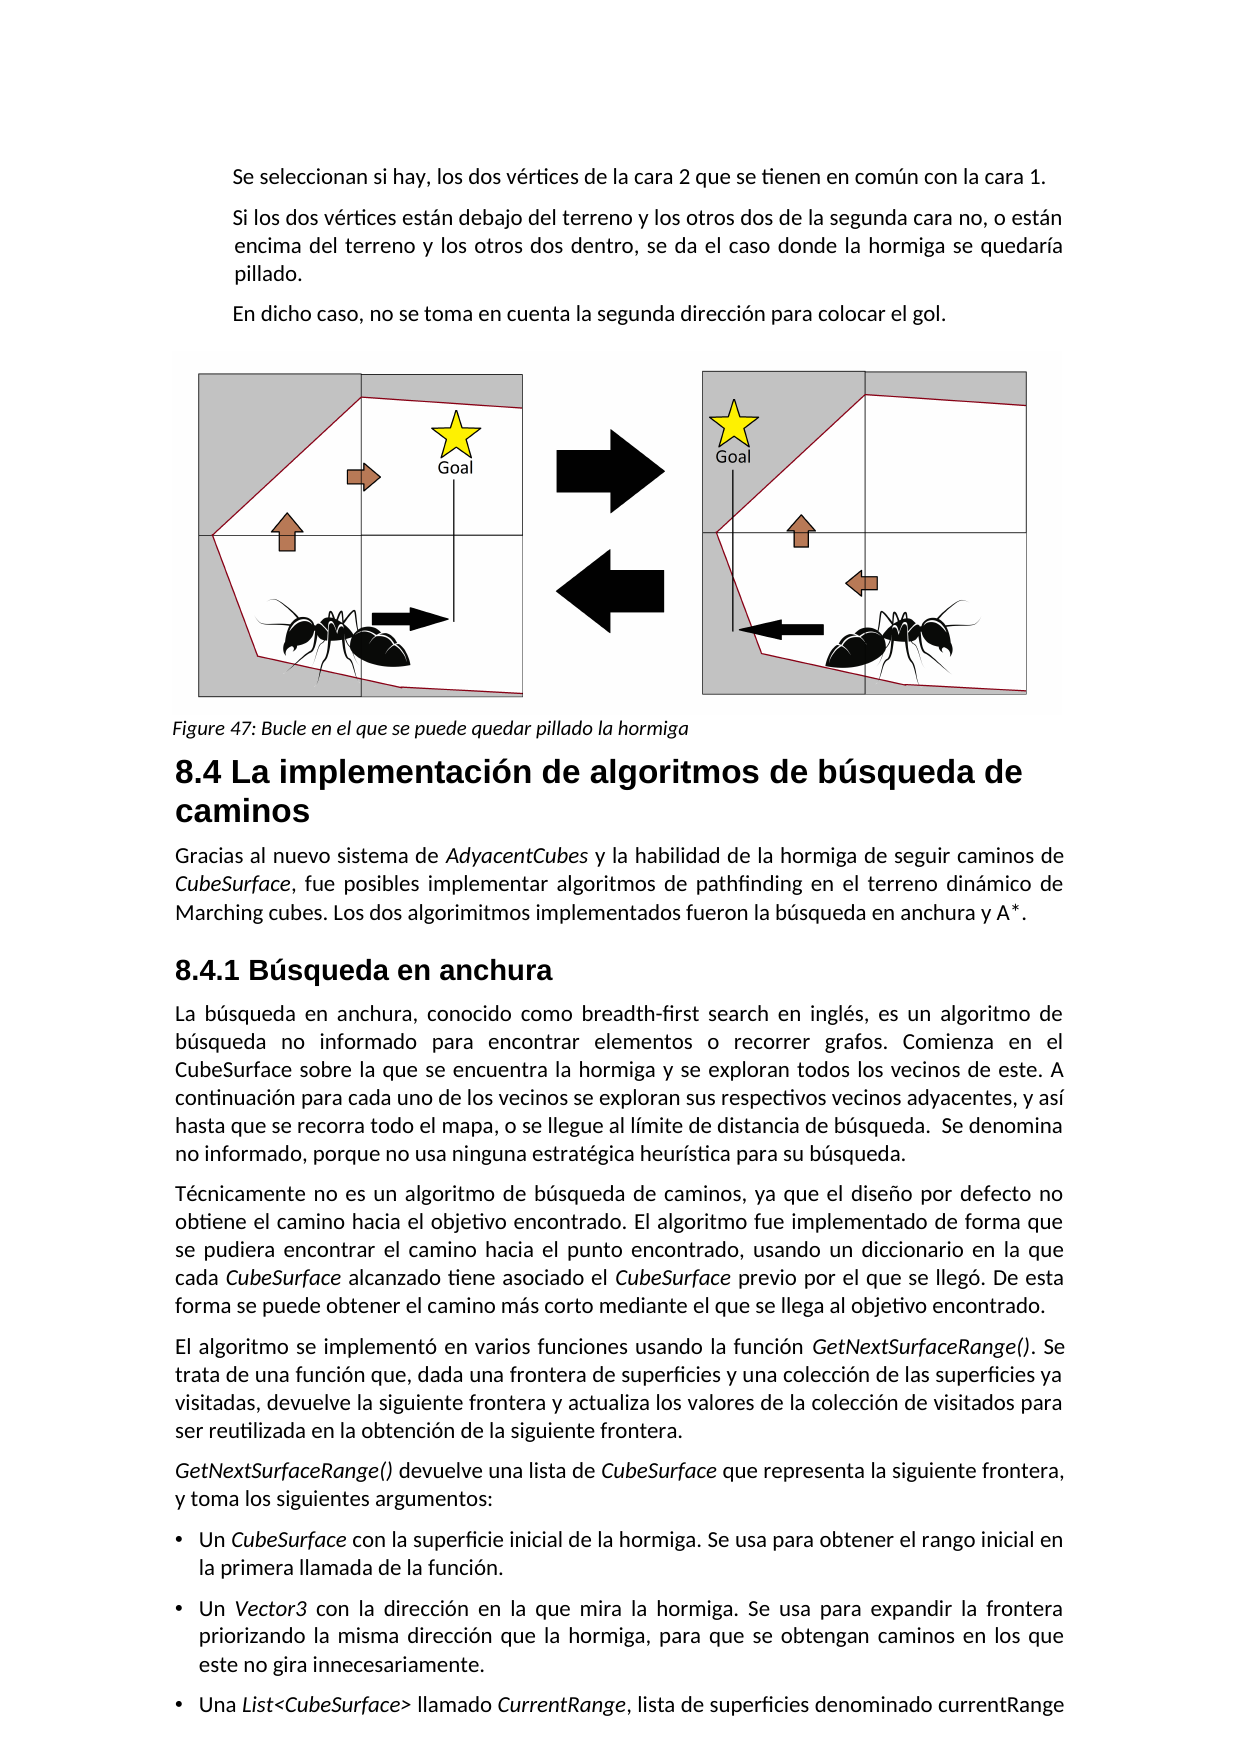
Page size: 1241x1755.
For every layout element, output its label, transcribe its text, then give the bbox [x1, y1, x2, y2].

list Figure 47: Bucle en el que se puede quedar pillado la hormiga [172, 715, 1062, 740]
list [172, 338, 1062, 351]
text Gracias al nuevo sistema de AdyacentCubes y la habilidad de la hormiga de seguir caminos de CubeSurface, fue posibles implementar algoritmos de pathfinding en el terreno dinámico de Marching cubes. Los dos algorimitmos implementados fueron la búsqueda en anchura y A*. [175, 842, 1065, 926]
text GetNextSurfaceRange() devuelve una lista de CubeSurface que representa la siguiente frontera, y toma los siguientes argumentos: [175, 1457, 1065, 1513]
list Si los dos vértices están debajo del terreno y los otros dos de la segunda cara no, o están encima del terreno y los otros dos dentro, se da el caso donde la hormiga se quedaría pillado. [204, 203, 1065, 287]
text Técnicamente no es un algoritmo de búsqueda de caminos, ya que el diseño por defecto no obtiene el camino hacia el objetivo encontrado. El algoritmo fue implementado de forma que se pudiera encontrar el camino hacia el punto encontrado, usando un diccionario en la que cada CubeSurface alcanzado tiene asociado el CubeSurface previo por el que se llegó. De esta forma se puede obtener el camino más corto mediante el que se llega al objetivo encontrado. [175, 1179, 1065, 1319]
picture [172, 351, 1063, 715]
text El algoritmo se implementó en varios funciones usando la función GetNextSurfaceRange(). Se trata de una función que, dada una frontera de superficies y una colección de las superficies ya visitadas, devuelve la siguiente frontera y actualiza los valores de la colección de visitados para ser reutilizada en la obtención de la siguiente frontera. [175, 1332, 1065, 1444]
list Se seleccionan si hay, los dos vértices de la cara 2 que se tienen en común con la cara 1. [204, 162, 1065, 191]
list En dicho caso, no se toma en cuenta la segunda dirección para colocar el gol. [204, 299, 1065, 328]
list Un CubeSurface con la superficie inicial de la hormiga. Se usa para obtener el rango inicial en la primera llamada de la función. [175, 1525, 1065, 1581]
list Una List<CubeSurface> llamado CurrentRange, lista de superficies denominado currentRange [175, 1690, 1065, 1718]
subtitle La implementación de algoritmos de búsqueda de caminos [175, 715, 1065, 829]
list Un Vector3 con la dirección en la que mira la hormiga. Se usa para expandir la frontera priorizando la misma dirección que la hormiga, para que se obtengan caminos en los que este no gira innecesariamente. [175, 1594, 1065, 1678]
subtitle Búsqueda en anchura [175, 953, 1065, 986]
text La búsqueda en anchura, conocido como breadth-first search en inglés, es un algoritmo de búsqueda no informado para encontrar elementos o recorrer grafos. Comienza en el CubeSurface sobre la que se encuentra la hormiga y se exploran todos los vecinos de este. A continuación para cada uno de los vecinos se exploran sus respectivos vecinos adyacentes, y así hasta que se recorra todo el mapa, o se llegue al límite de distancia de búsqueda. Se denomina no informado, porque no usa ninguna estratégica heurística para su búsqueda. [175, 999, 1065, 1167]
